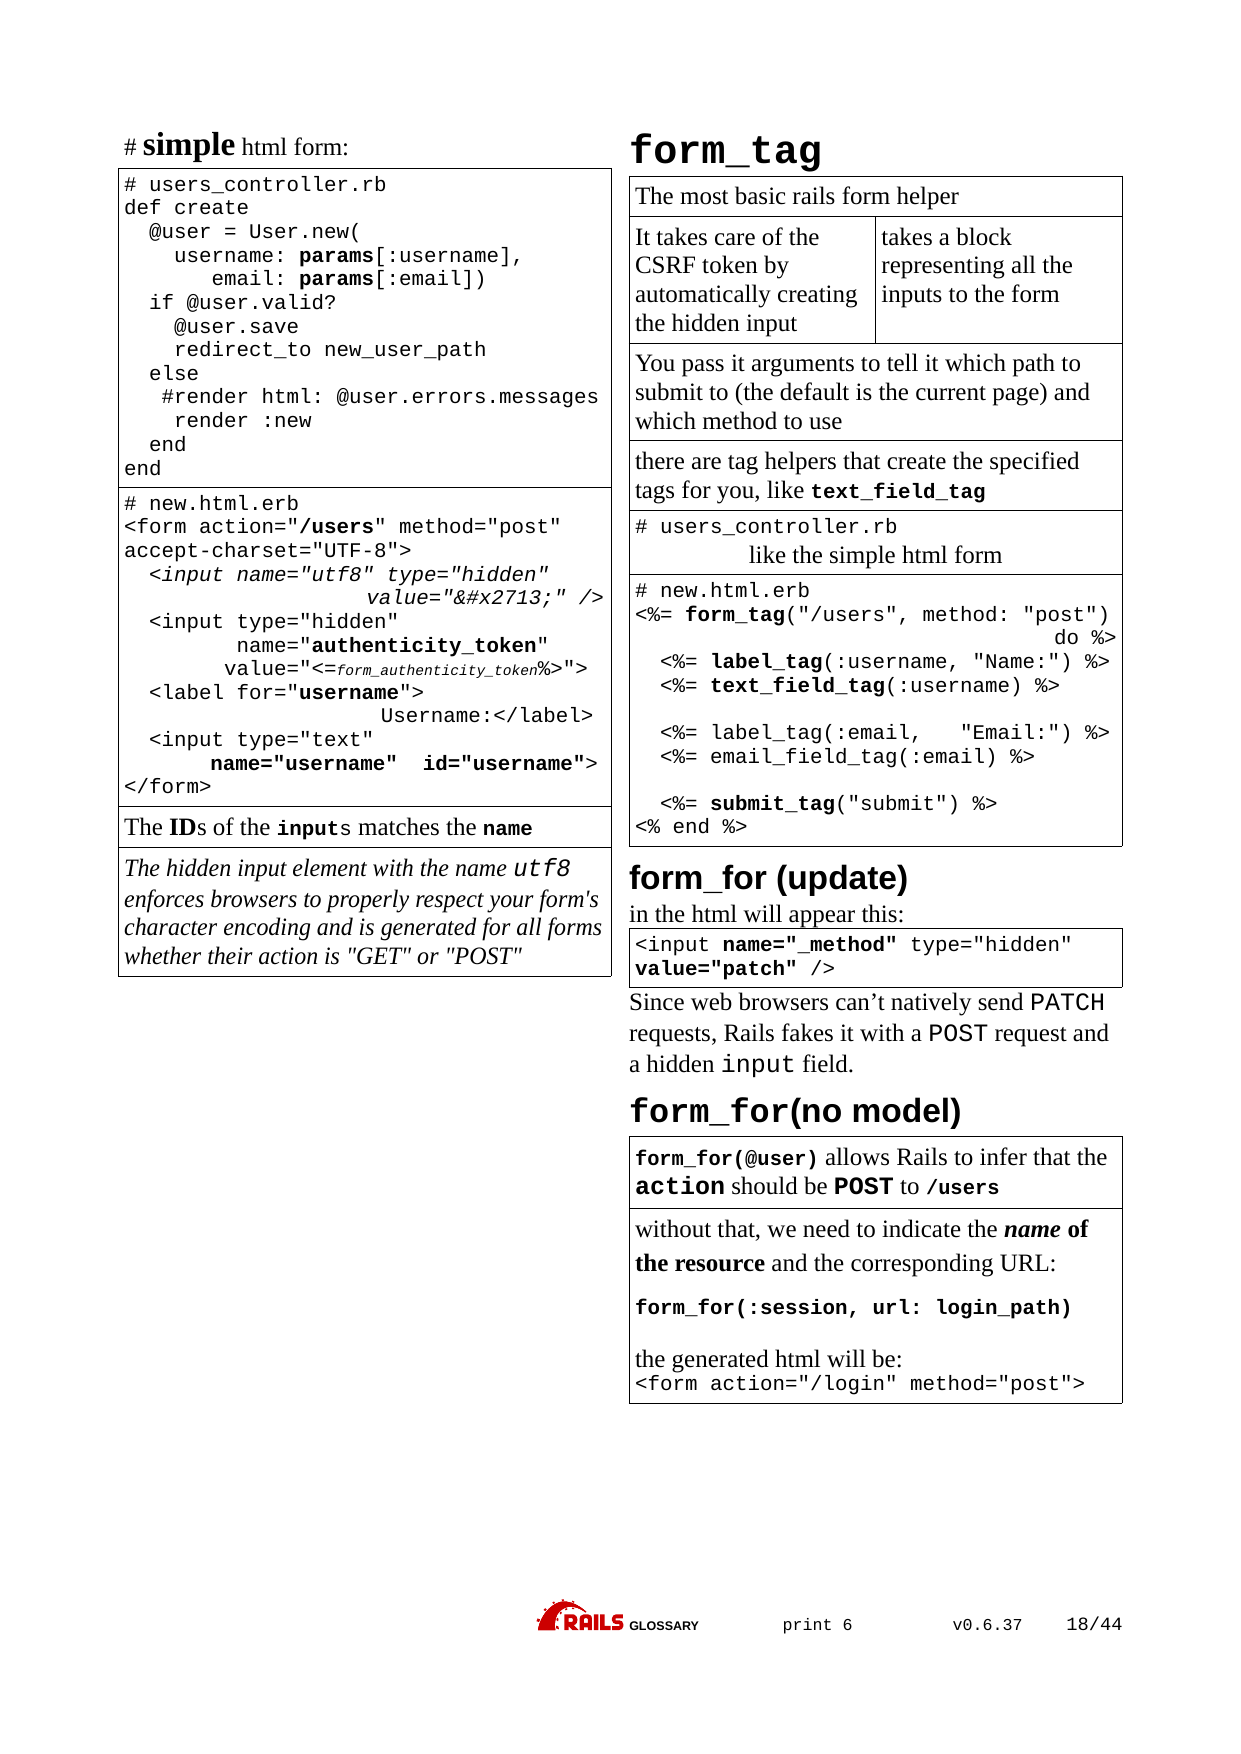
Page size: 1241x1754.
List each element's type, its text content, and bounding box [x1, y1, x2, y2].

text Since web browsers can’t natively send PATCH requests, Rails fakes it with a POST request and a hidden input field. [629, 988, 1122, 1079]
subtitle form_for (update) [629, 858, 1122, 896]
table_header You pass it arguments to tell it which path to submit to (the default is the current page) and which method to use [630, 344, 1122, 440]
table_cell It takes care of the CSRF token by automatically creating the hidden input [630, 217, 875, 342]
table_cell # users_controller.rb def create @user = User.new( username: params[:username], email: params[:email]) if @user.valid? @user.save redirect_to new_user_path else #render html: @user.errors.messages render :new end end [119, 169, 611, 487]
table_cell The hidden input element with the name utf8 enforces browsers to properly respect your form's character encoding and is generated for all forms whether their action is "GET" or "POST" [119, 848, 611, 976]
subtitle form_tag [629, 130, 1122, 176]
table_cell there are tag helpers that create the specified tags for you, like text_field_tag [630, 441, 1122, 510]
table_cell without that, we need to indicate the name of the resource and the corresponding URL: form_for(:session, url: login_path) the generated html will be: <form action="/login" method="post"> [630, 1209, 1122, 1403]
table_header The most basic rails form helper [630, 177, 1122, 216]
table_cell # new.html.erb <%= form_tag("/users", method: "post") do %> <%= label_tag(:username, "Name:") %> <%= text_field_tag(:username) %> <%= label_tag(:email, "Email:") %> <%= email_field_tag(:email) %> <%= submit_tag("submit") %> <% end %> [630, 575, 1122, 846]
table_cell takes a block representing all the inputs to the form [876, 217, 1122, 342]
table_header # simple html form: [118, 118, 611, 168]
table_header form_for(@user) allows Rails to infer that the action should be POST to /users [630, 1137, 1122, 1208]
table_cell The IDs of the inputs matches the name [119, 807, 611, 847]
table_header <input name="_method" type="hidden" value="patch" /> [630, 929, 1122, 987]
text in the html will appear this: [629, 899, 1122, 928]
table_cell # users_controller.rb like the simple html form [630, 511, 1122, 574]
subtitle form_for(no model) [629, 1091, 1122, 1133]
table_cell # new.html.erb <form action="/users" method="post" accept-charset="UTF-8"> <input name="utf8" type="hidden" value="&#x2713;" /> <input type="hidden" name="authenticity_token" value="<=form_authenticity_token%>"> <label for="username"> Username:</label> <input type="text" name="username" id="username"> </form> [119, 488, 611, 806]
